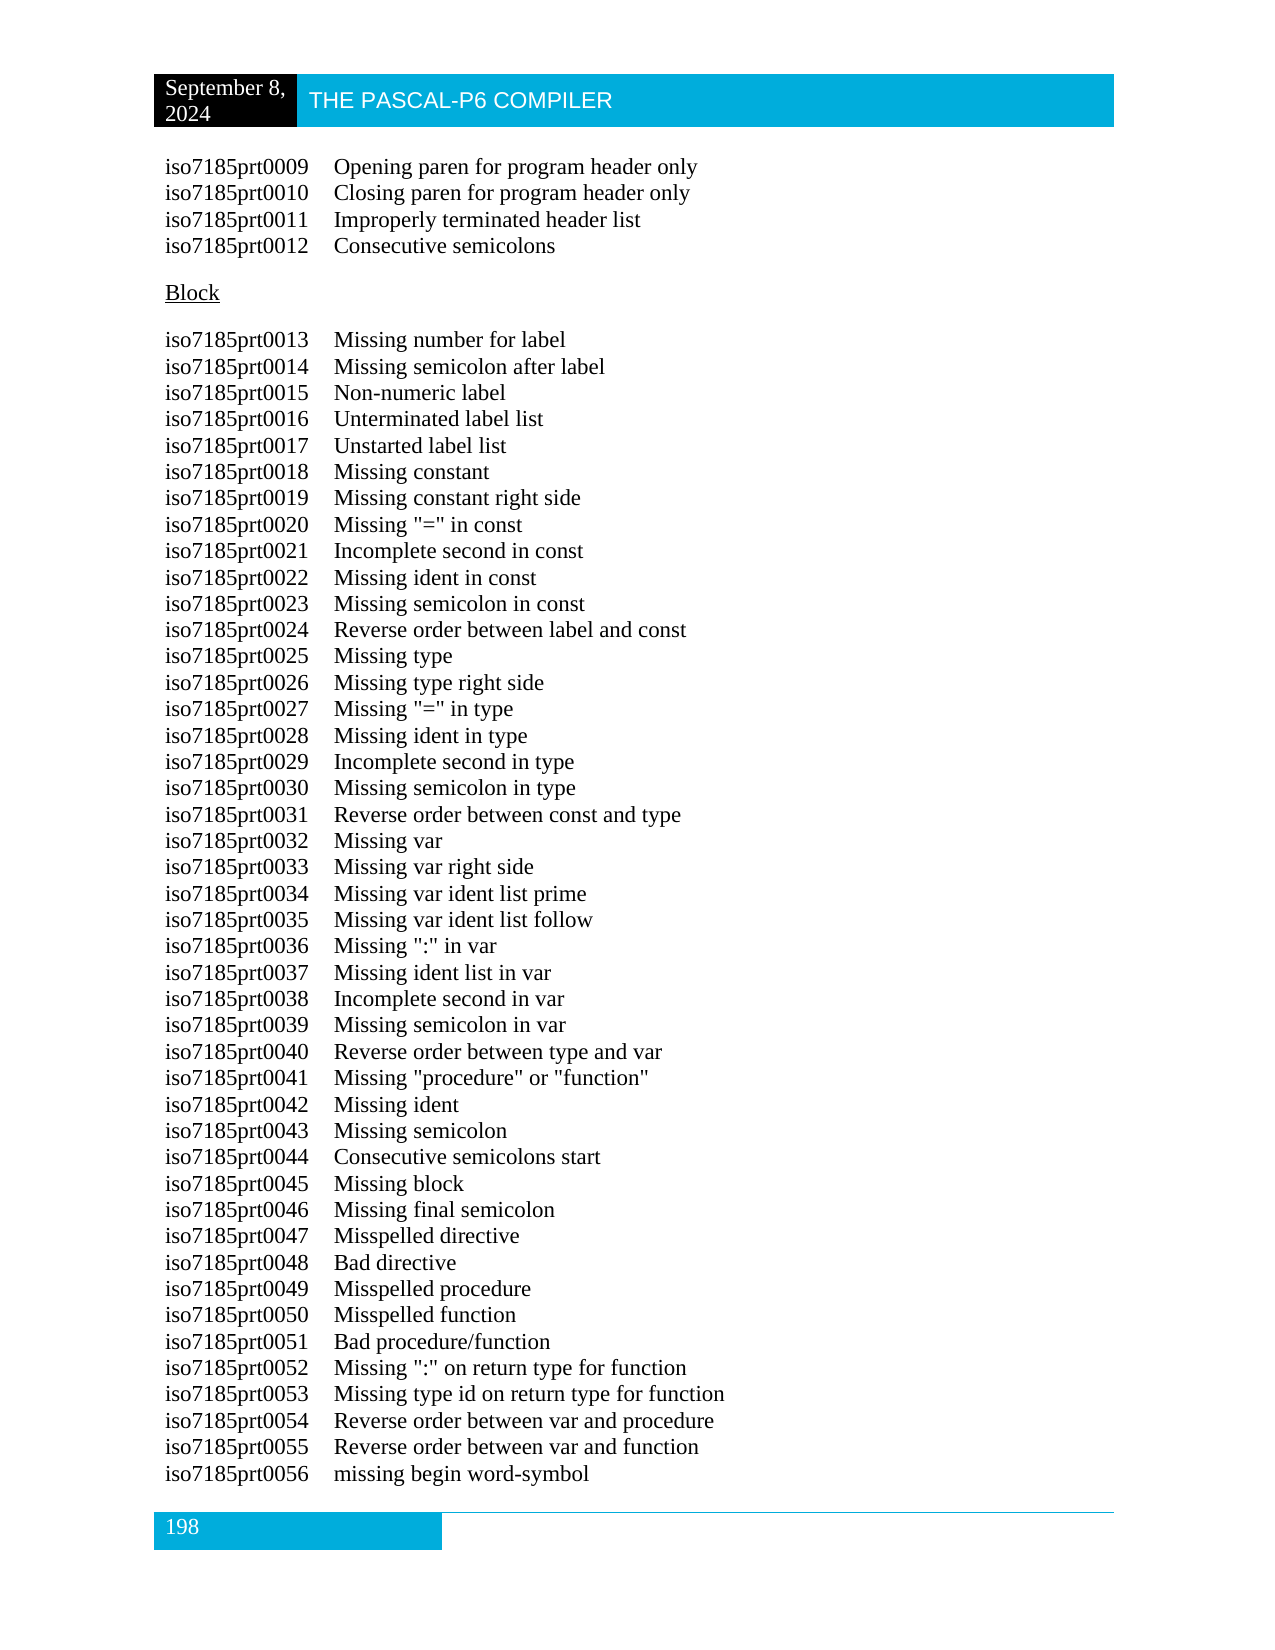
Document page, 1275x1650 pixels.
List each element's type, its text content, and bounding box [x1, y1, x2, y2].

text iso7185prt0023 Missing semicolon in const [165, 590, 1125, 616]
text iso7185prt0046 Missing final semicolon [165, 1196, 1125, 1222]
text iso7185prt0016 Unterminated label list [165, 405, 1125, 432]
text iso7185prt0022 Missing ident in const [165, 563, 1125, 590]
text iso7185prt0054 Reverse order between var and procedure [165, 1407, 1125, 1433]
text Block [165, 279, 1125, 306]
text iso7185prt0042 Missing ident [165, 1091, 1125, 1117]
text iso7185prt0028 Missing ident in type [165, 722, 1125, 748]
text iso7185prt0027 Missing "=" in type [165, 695, 1125, 722]
text iso7185prt0053 Missing type id on return type for function [165, 1381, 1125, 1407]
text iso7185prt0047 Misspelled directive [165, 1222, 1125, 1249]
text iso7185prt0049 Misspelled procedure [165, 1275, 1125, 1301]
text iso7185prt0010 Closing paren for program header only [165, 179, 1125, 206]
text iso7185prt0025 Missing type [165, 643, 1125, 669]
text iso7185prt0056 missing begin word-symbol [165, 1459, 1125, 1486]
text iso7185prt0038 Incomplete second in var [165, 985, 1125, 1012]
text iso7185prt0044 Consecutive semicolons start [165, 1143, 1125, 1170]
text iso7185prt0034 Missing var ident list prime [165, 880, 1125, 906]
text iso7185prt0021 Incomplete second in const [165, 537, 1125, 563]
text iso7185prt0052 Missing ":" on return type for function [165, 1354, 1125, 1381]
text iso7185prt0055 Reverse order between var and function [165, 1433, 1125, 1459]
text iso7185prt0014 Missing semicolon after label [165, 353, 1125, 379]
text iso7185prt0029 Incomplete second in type [165, 748, 1125, 774]
text iso7185prt0035 Missing var ident list follow [165, 906, 1125, 932]
text iso7185prt0009 Opening paren for program header only [165, 153, 1125, 179]
text iso7185prt0030 Missing semicolon in type [165, 774, 1125, 801]
text iso7185prt0024 Reverse order between label and const [165, 616, 1125, 643]
text iso7185prt0039 Missing semicolon in var [165, 1012, 1125, 1038]
text iso7185prt0019 Missing constant right side [165, 484, 1125, 511]
text iso7185prt0043 Missing semicolon [165, 1117, 1125, 1143]
text iso7185prt0050 Misspelled function [165, 1301, 1125, 1328]
text iso7185prt0011 Improperly terminated header list [165, 206, 1125, 232]
text iso7185prt0040 Reverse order between type and var [165, 1038, 1125, 1064]
text iso7185prt0037 Missing ident list in var [165, 959, 1125, 985]
text iso7185prt0036 Missing ":" in var [165, 932, 1125, 959]
text iso7185prt0013 Missing number for label [165, 326, 1125, 353]
text iso7185prt0026 Missing type right side [165, 669, 1125, 695]
text iso7185prt0045 Missing block [165, 1170, 1125, 1196]
text iso7185prt0031 Reverse order between const and type [165, 801, 1125, 827]
text iso7185prt0032 Missing var [165, 827, 1125, 853]
text iso7185prt0048 Bad directive [165, 1249, 1125, 1275]
text iso7185prt0051 Bad procedure/function [165, 1328, 1125, 1354]
text iso7185prt0015 Non-numeric label [165, 379, 1125, 405]
text iso7185prt0041 Missing "procedure" or "function" [165, 1064, 1125, 1091]
text iso7185prt0017 Unstarted label list [165, 432, 1125, 458]
text iso7185prt0012 Consecutive semicolons [165, 232, 1125, 258]
text iso7185prt0033 Missing var right side [165, 853, 1125, 880]
text iso7185prt0018 Missing constant [165, 458, 1125, 484]
text iso7185prt0020 Missing "=" in const [165, 511, 1125, 537]
